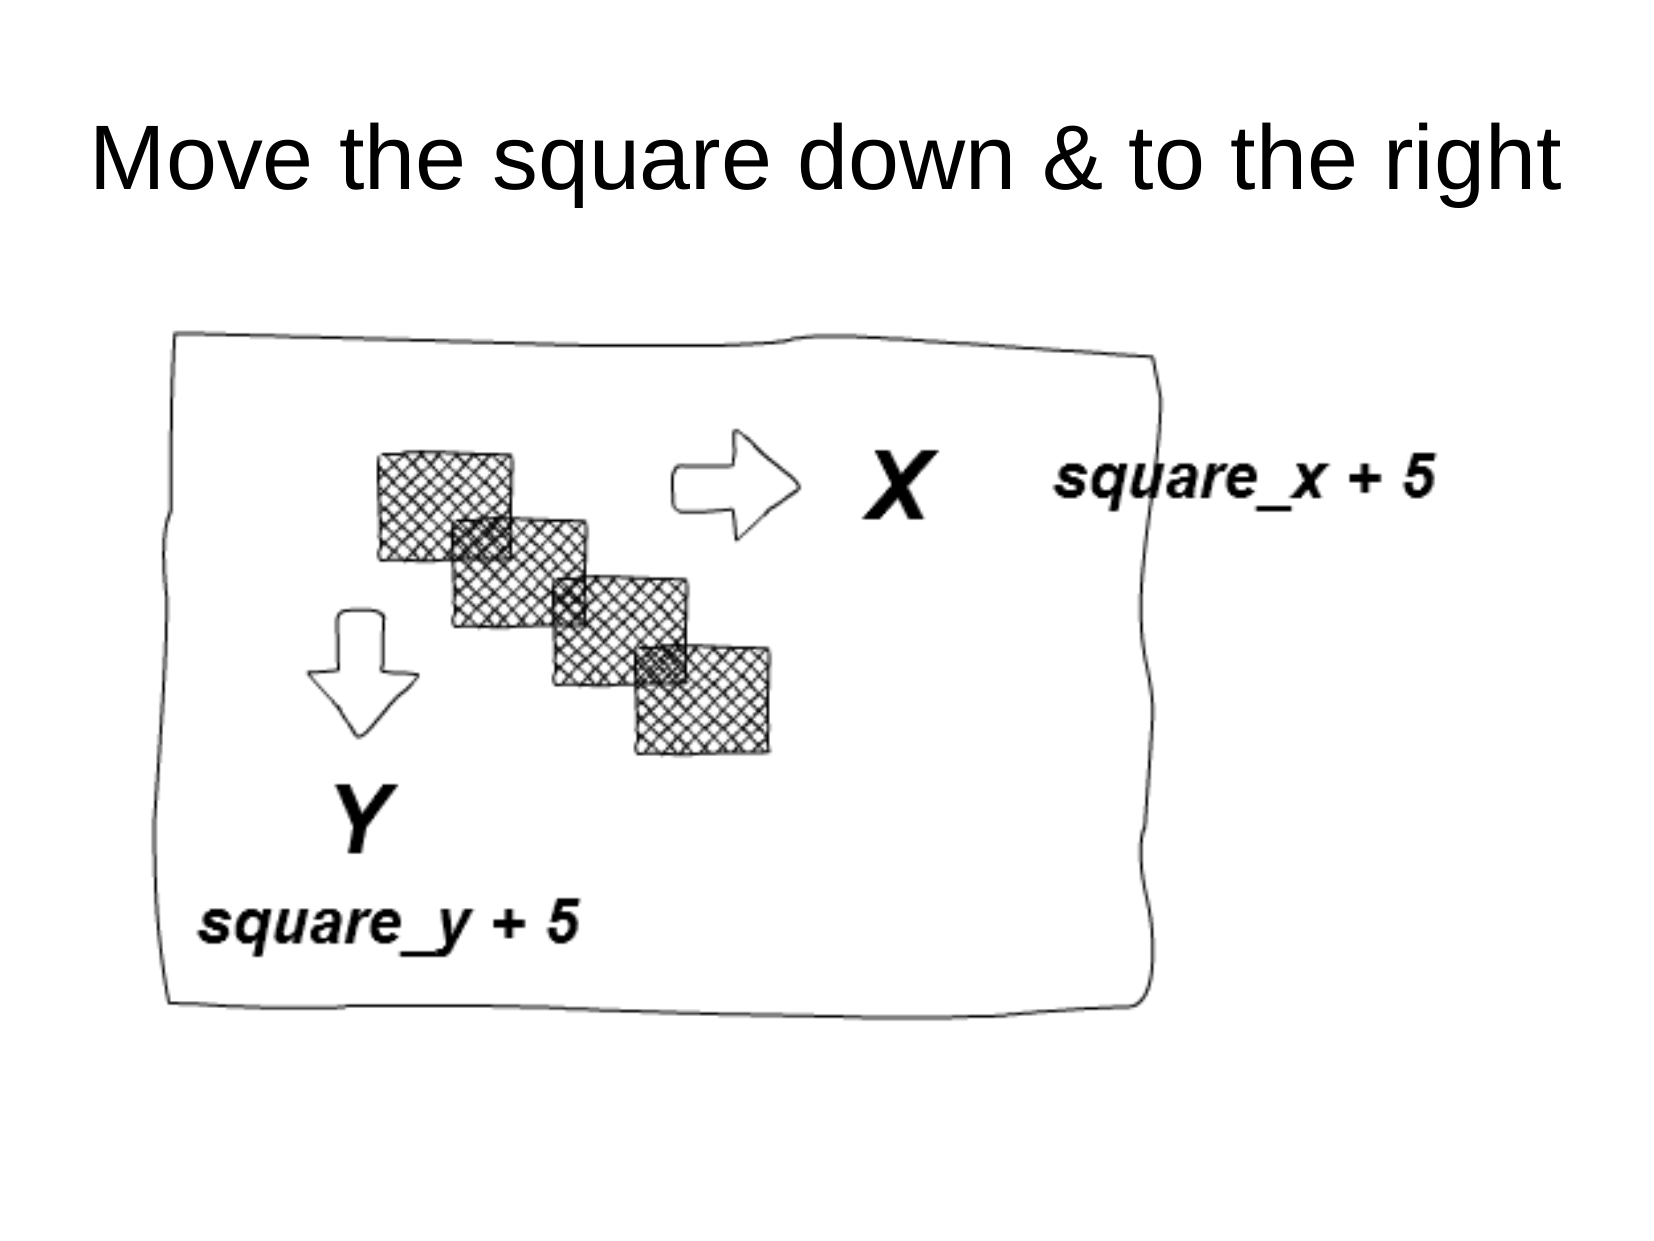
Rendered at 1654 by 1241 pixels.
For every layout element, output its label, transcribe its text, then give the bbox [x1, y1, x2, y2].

text_box Move the square down & to the right [82, 49, 1571, 257]
picture [118, 300, 1512, 1053]
